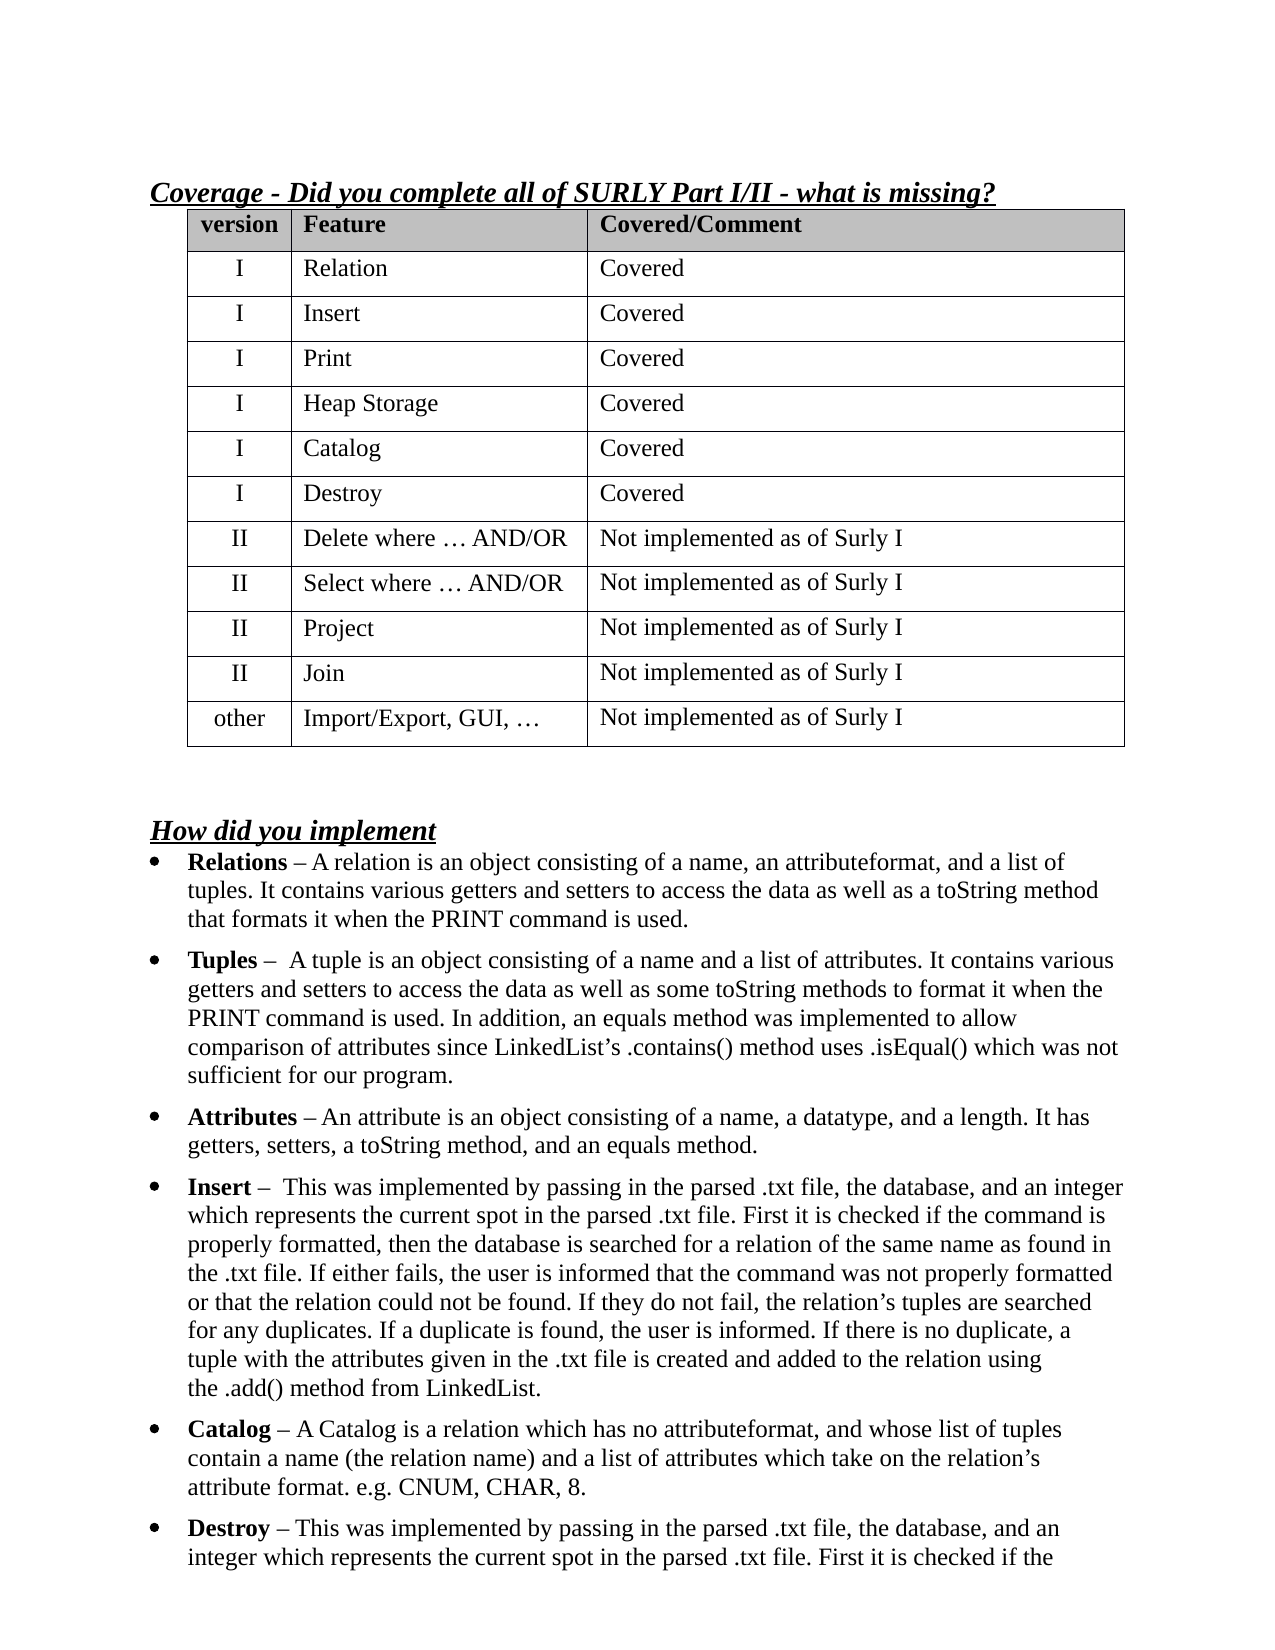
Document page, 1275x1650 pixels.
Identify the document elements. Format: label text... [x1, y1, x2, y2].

table_cell Heap Storage [292, 387, 587, 431]
table_cell Join [292, 657, 587, 701]
subtitle Coverage - Did you complete all of SURLY Part I/II - what is missing? [150, 175, 1125, 208]
table_cell Not implemented as of Surly I [588, 612, 1124, 656]
list Insert – This was implemented by passing in the parsed .txt file, the database, and an integer which represents the current spot in the parsed .txt file. First it is checked if the command is properly formatted, then the database is searched for a relation of the same name as found in the .txt file. If either fails, the user is informed that the command was not properly formatted or that the relation could not be found. If they do not fail, the relation’s tuples are searched for any duplicates. If a duplicate is found, the user is informed. If there is no duplicate, a tuple with the attributes given in the .txt file is created and added to the relation using the .add() method from LinkedList. [150, 1172, 1125, 1402]
table_cell Not implemented as of Surly I [588, 567, 1124, 611]
table_cell Not implemented as of Surly I [588, 702, 1124, 746]
table_cell I [188, 342, 291, 386]
table_cell Covered [588, 477, 1124, 521]
list Catalog – A Catalog is a relation which has no attributeformat, and whose list of tuples contain a name (the relation name) and a list of attributes which take on the relation’s attribute format. e.g. CNUM, CHAR, 8. [150, 1414, 1125, 1500]
table_cell Covered [588, 387, 1124, 431]
table_cell I [188, 387, 291, 431]
list Tuples – A tuple is an object consisting of a name and a list of attributes. It contains various getters and setters to access the data as well as some toString methods to format it when the PRINT command is used. In addition, an equals method was implemented to allow comparison of attributes since LinkedList’s .contains() method uses .isEqual() which was not sufficient for our program. [150, 945, 1125, 1089]
table_cell Covered [588, 432, 1124, 476]
table_header version [188, 210, 291, 251]
table_cell other [188, 702, 291, 746]
table_cell I [188, 297, 291, 341]
table_cell Import/Export, GUI, … [292, 702, 587, 746]
table_header Feature [292, 210, 587, 251]
table_cell Select where … AND/OR [292, 567, 587, 611]
table_cell Insert [292, 297, 587, 341]
table_cell Not implemented as of Surly I [588, 657, 1124, 701]
table_cell Relation [292, 252, 587, 296]
table_cell II [188, 612, 291, 656]
table_cell Not implemented as of Surly I [588, 522, 1124, 566]
table_cell Covered [588, 252, 1124, 296]
table_cell Destroy [292, 477, 587, 521]
list Destroy – This was implemented by passing in the parsed .txt file, the database, and an integer which represents the current spot in the parsed .txt file. First it is checked if the [150, 1513, 1125, 1570]
table_cell Delete where … AND/OR [292, 522, 587, 566]
table_cell II [188, 657, 291, 701]
table_cell Catalog [292, 432, 587, 476]
table_cell I [188, 477, 291, 521]
table_cell Print [292, 342, 587, 386]
list Attributes – An attribute is an object consisting of a name, a datatype, and a length. It has getters, setters, a toString method, and an equals method. [150, 1102, 1125, 1159]
table_cell Covered [588, 297, 1124, 341]
subtitle How did you implement [150, 813, 1125, 847]
table_cell Covered [588, 342, 1124, 386]
table_cell I [188, 432, 291, 476]
table_cell II [188, 567, 291, 611]
table_cell I [188, 252, 291, 296]
table_cell Project [292, 612, 587, 656]
table_cell II [188, 522, 291, 566]
table_header Covered/Comment [588, 210, 1124, 251]
list Relations – A relation is an object consisting of a name, an attributeformat, and a list of tuples. It contains various getters and setters to access the data as well as a toString method that formats it when the PRINT command is used. [150, 847, 1125, 933]
